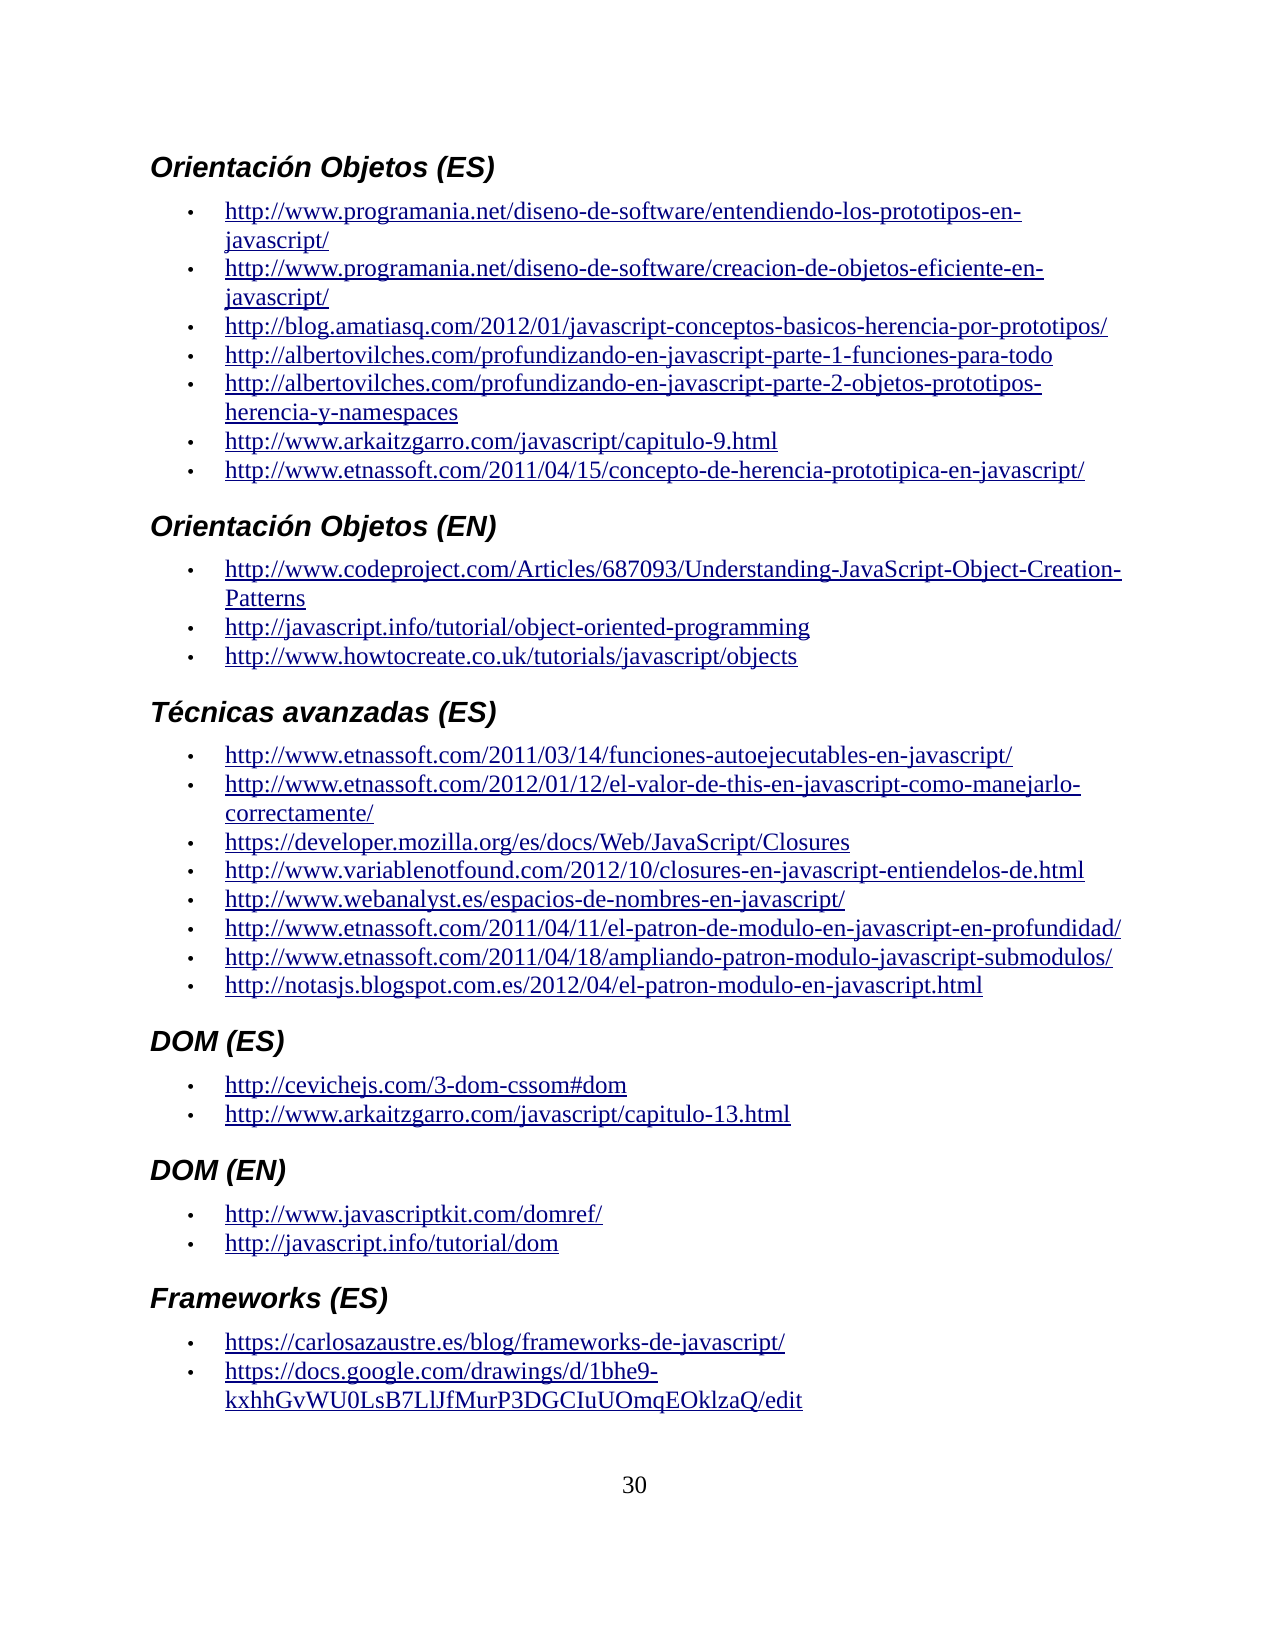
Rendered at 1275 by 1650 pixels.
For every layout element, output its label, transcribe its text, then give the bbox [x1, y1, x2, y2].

list http://www.etnassoft.com/2011/04/11/el-patron-de-modulo-en-javascript-en-profundidad/ [187, 913, 1125, 942]
list http://javascript.info/tutorial/object-oriented-programming [187, 612, 1125, 641]
subtitle DOM (ES) [150, 1024, 1125, 1058]
subtitle Orientación Objetos (EN) [150, 508, 1125, 542]
list https://docs.google.com/drawings/d/1bhe9-kxhhGvWU0LsB7LlJfMurP3DGCIuUOmqEOklzaQ/edit [187, 1356, 1125, 1414]
list http://www.etnassoft.com/2011/03/14/funciones-autoejecutables-en-javascript/ [187, 741, 1125, 769]
list http://blog.amatiasq.com/2012/01/javascript-conceptos-basicos-herencia-por-prototipos/ [187, 311, 1125, 340]
subtitle DOM (EN) [150, 1153, 1125, 1186]
list http://www.etnassoft.com/2012/01/12/el-valor-de-this-en-javascript-como-manejarlo-correctamente/ [187, 769, 1125, 827]
list http://www.etnassoft.com/2011/04/18/ampliando-patron-modulo-javascript-submodulos/ [187, 942, 1125, 971]
list http://www.variablenotfound.com/2012/10/closures-en-javascript-entiendelos-de.html [187, 856, 1125, 884]
list http://www.howtocreate.co.uk/tutorials/javascript/objects [187, 641, 1125, 669]
list https://developer.mozilla.org/es/docs/Web/JavaScript/Closures [187, 827, 1125, 856]
list http://javascript.info/tutorial/dom [187, 1228, 1125, 1256]
subtitle Orientación Objetos (ES) [150, 150, 1125, 183]
list http://cevichejs.com/3-dom-cssom#dom [187, 1070, 1125, 1099]
list http://notasjs.blogspot.com.es/2012/04/el-patron-modulo-en-javascript.html [187, 971, 1125, 999]
list http://www.codeproject.com/Articles/687093/Understanding-JavaScript-Object-Creation-Patterns [187, 554, 1125, 612]
list http://albertovilches.com/profundizando-en-javascript-parte-1-funciones-para-todo [187, 340, 1125, 368]
list http://www.javascriptkit.com/domref/ [187, 1199, 1125, 1228]
list http://www.webanalyst.es/espacios-de-nombres-en-javascript/ [187, 884, 1125, 913]
list http://www.arkaitzgarro.com/javascript/capitulo-9.html [187, 426, 1125, 455]
list http://www.arkaitzgarro.com/javascript/capitulo-13.html [187, 1099, 1125, 1128]
list http://albertovilches.com/profundizando-en-javascript-parte-2-objetos-prototipos-herencia-y-namespaces [187, 368, 1125, 426]
list https://carlosazaustre.es/blog/frameworks-de-javascript/ [187, 1327, 1125, 1356]
list http://www.etnassoft.com/2011/04/15/concepto-de-herencia-prototipica-en-javascript/ [187, 455, 1125, 483]
subtitle Técnicas avanzadas (ES) [150, 694, 1125, 728]
list http://www.programania.net/diseno-de-software/creacion-de-objetos-eficiente-en-javascript/ [187, 253, 1125, 311]
list http://www.programania.net/diseno-de-software/entendiendo-los-prototipos-en-javascript/ [187, 196, 1125, 253]
subtitle Frameworks (ES) [150, 1281, 1125, 1315]
